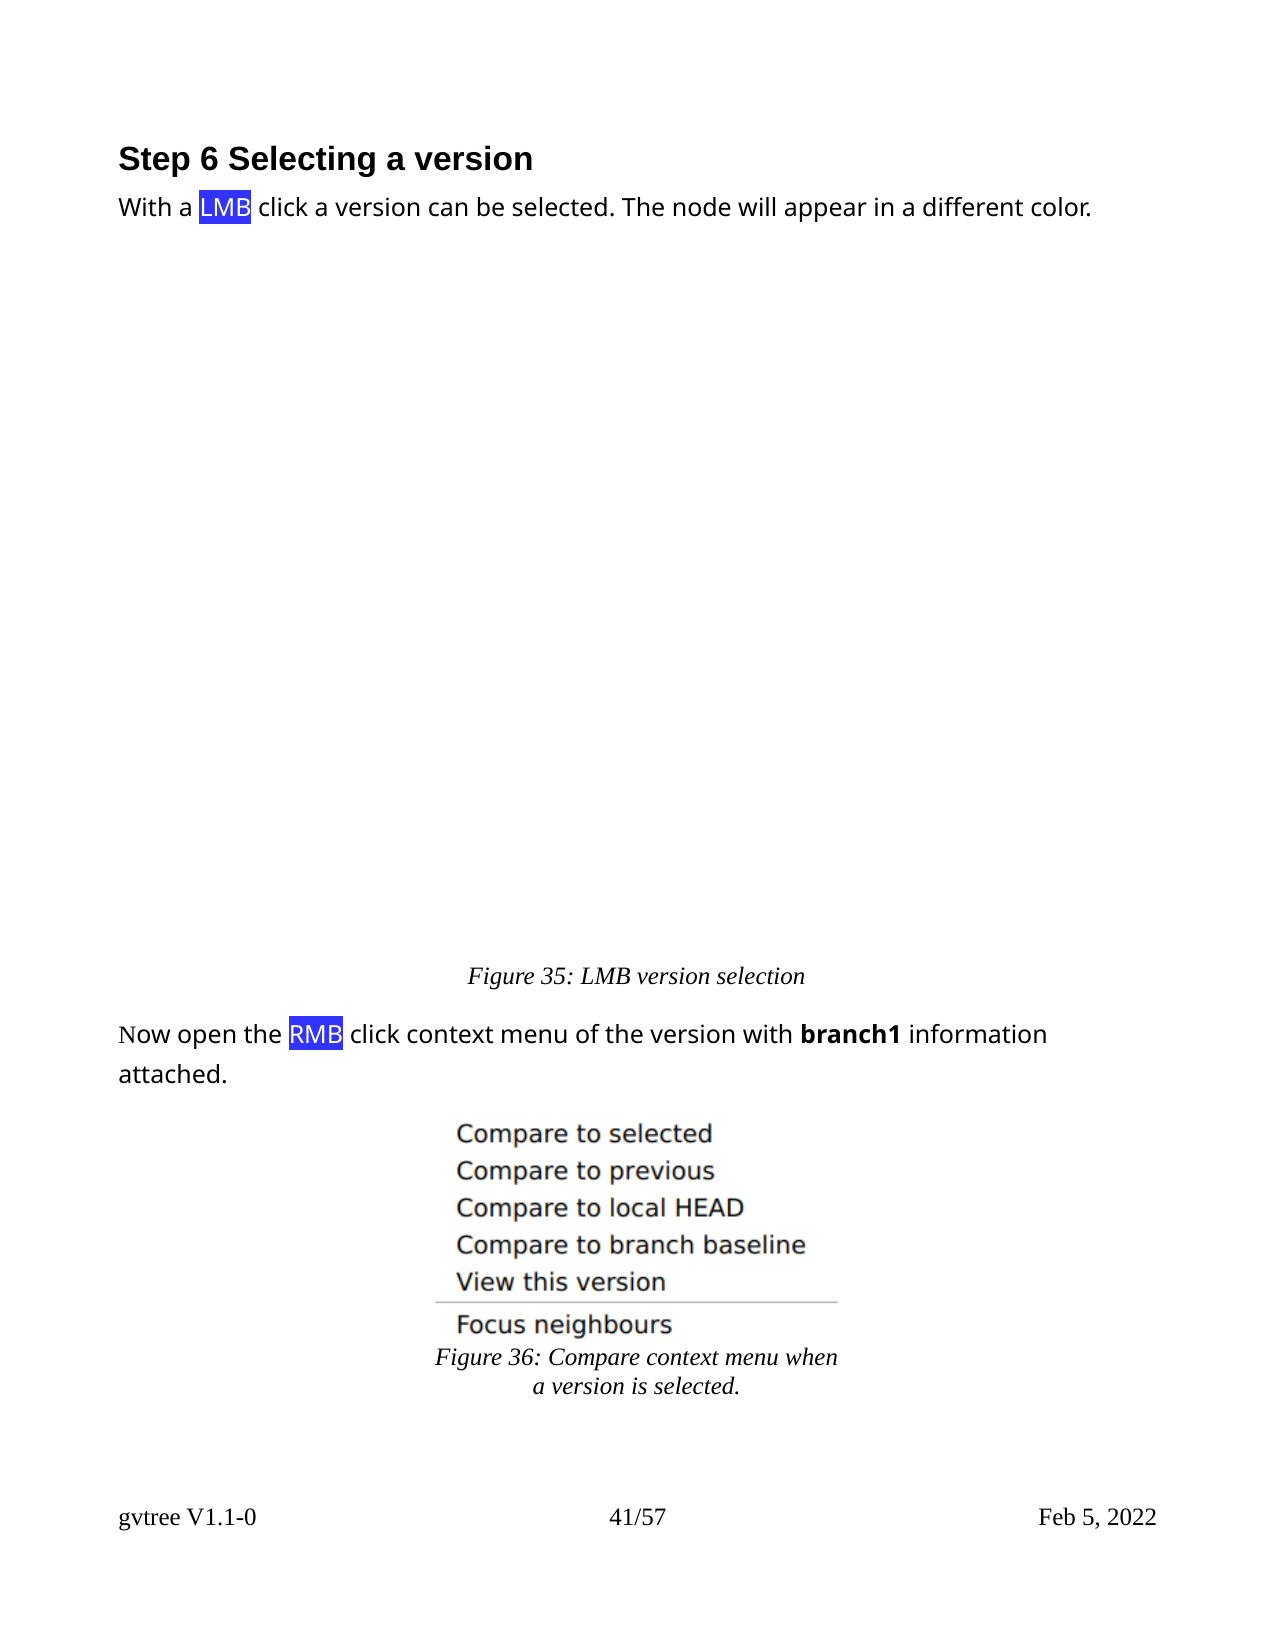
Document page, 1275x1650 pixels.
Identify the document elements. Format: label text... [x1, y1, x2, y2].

text Figure 35: LMB version selection [118, 271, 1157, 990]
text Figure 36: Compare context menu when a version is selected. [433, 1343, 841, 1400]
text [118, 258, 1157, 271]
text With a LMB click a version can be selected. The node will appear in a different color. [118, 190, 1157, 224]
text Now open the RMB click context menu of the version with branch1 information attached. [118, 990, 1157, 1091]
subtitle Step 6 Selecting a version [118, 139, 1157, 178]
picture [433, 1115, 842, 1343]
